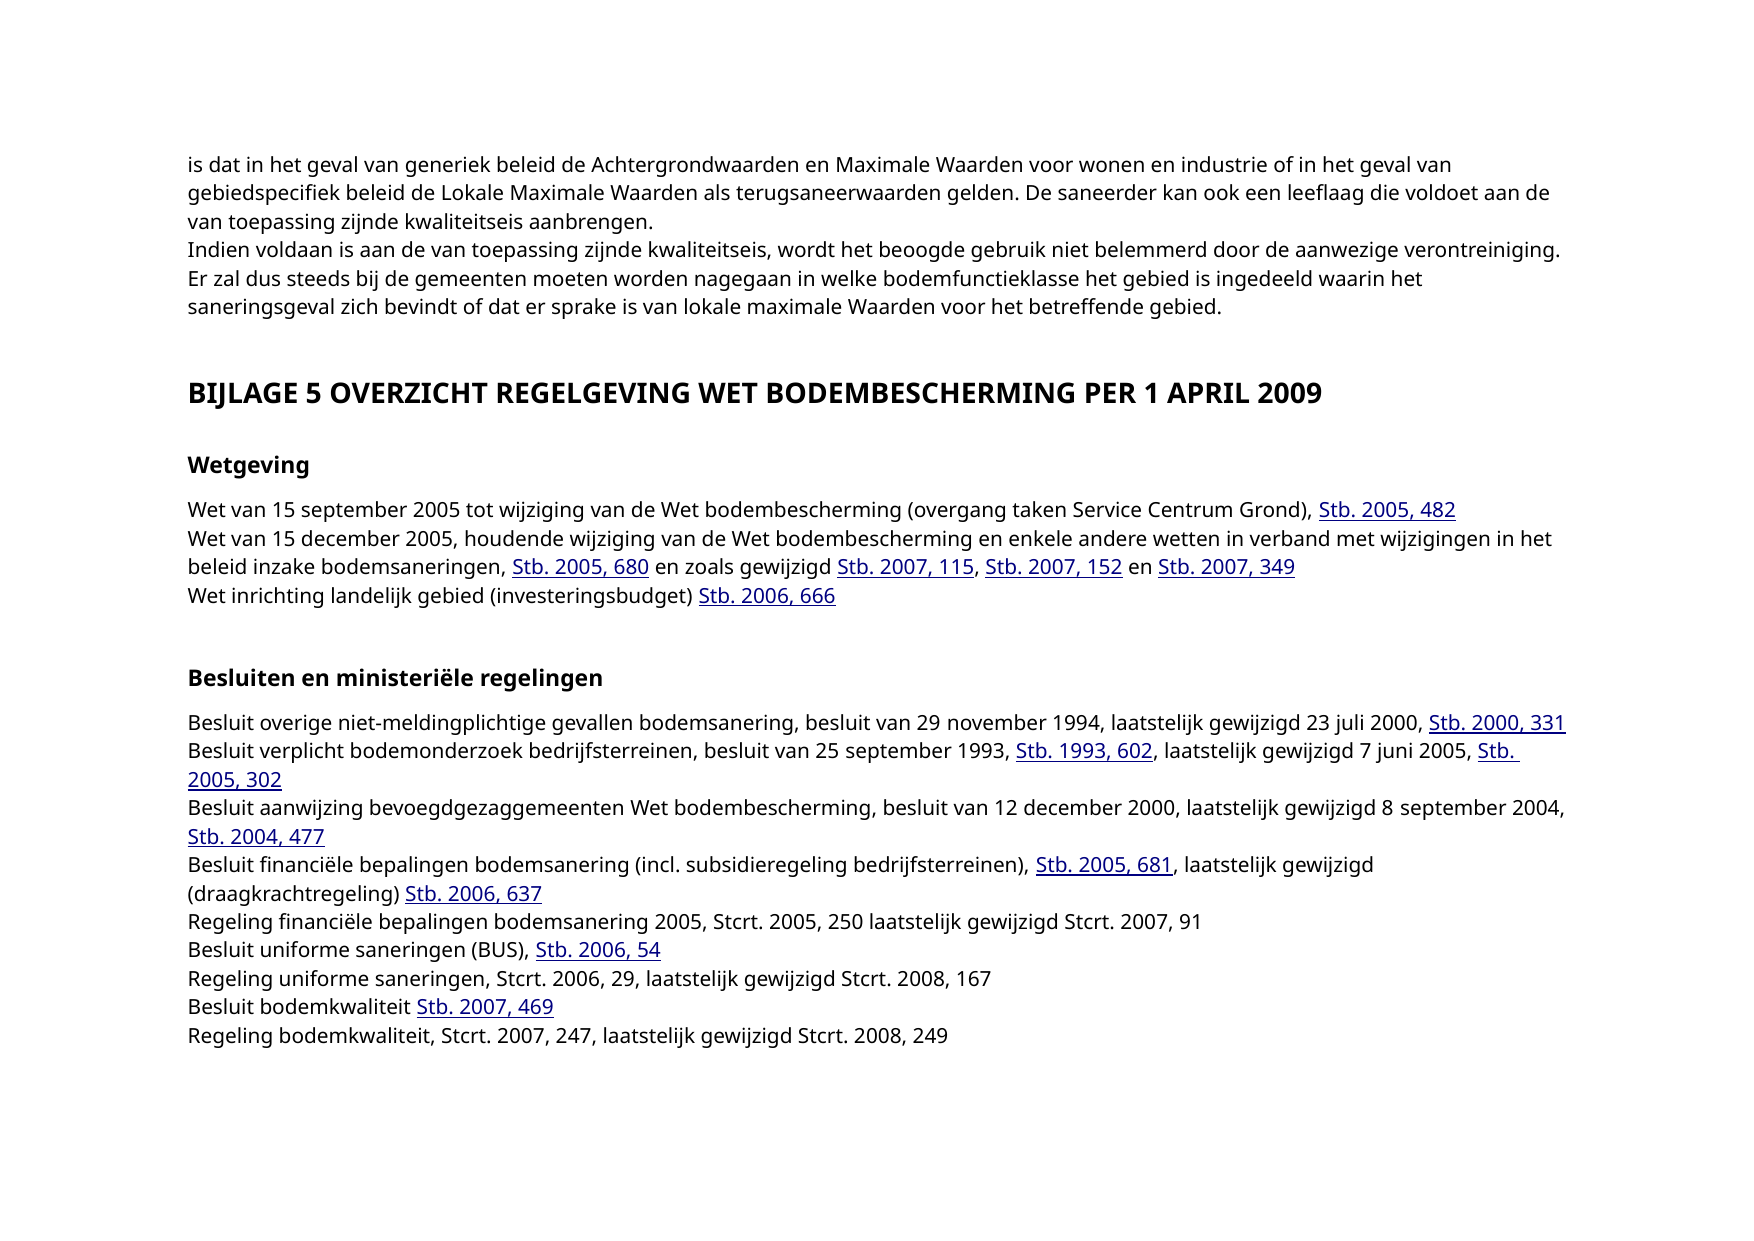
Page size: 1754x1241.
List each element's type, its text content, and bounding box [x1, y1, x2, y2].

text Besluit aanwijzing bevoegdgezaggemeenten Wet bodembescherming, besluit van 12 december 2000, laatstelijk gewijzigd 8 september 2004, Stb. 2004, 477 [187, 793, 1566, 850]
text Regeling bodemkwaliteit, Stcrt. 2007, 247, laatstelijk gewijzigd Stcrt. 2008, 249 [187, 1021, 1566, 1049]
text Wet inrichting landelijk gebied (investeringsbudget) Stb. 2006, 666 [187, 581, 1566, 609]
text Wet van 15 september 2005 tot wijziging van de Wet bodembescherming (overgang taken Service Centrum Grond), Stb. 2005, 482 [187, 496, 1566, 524]
text Regeling financiële bepalingen bodemsanering 2005, Stcrt. 2005, 250 laatstelijk gewijzigd Stcrt. 2007, 91 [187, 907, 1566, 936]
text Indien voldaan is aan de van toepassing zijnde kwaliteitseis, wordt het beoogde gebruik niet belemmerd door de aanwezige verontreiniging. Er zal dus steeds bij de gemeenten moeten worden nagegaan in welke bodemfunctieklasse het gebied is ingedeeld waarin het saneringsgeval zich bevindt of dat er sprake is van lokale maximale Waarden voor het betreffende gebied. [187, 235, 1566, 321]
subtitle BIJLAGE 5 OVERZICHT REGELGEVING WET BODEMBESCHERMING PER 1 APRIL 2009 [187, 373, 1566, 412]
text Besluit uniforme saneringen (BUS), Stb. 2006, 54 [187, 936, 1566, 964]
text Besluit overige niet-meldingplichtige gevallen bodemsanering, besluit van 29 november 1994, laatstelijk gewijzigd 23 juli 2000, Stb. 2000, 331 [187, 708, 1566, 736]
subtitle Besluiten en ministeriële regelingen [187, 662, 1566, 693]
text Besluit financiële bepalingen bodemsanering (incl. subsidieregeling bedrijfsterreinen), Stb. 2005, 681, laatstelijk gewijzigd (draagkrachtregeling) Stb. 2006, 637 [187, 850, 1566, 907]
text Besluit verplicht bodemonderzoek bedrijfsterreinen, besluit van 25 september 1993, Stb. 1993, 602, laatstelijk gewijzigd 7 juni 2005, Stb. 2005, 302 [187, 736, 1566, 793]
text Besluit bodemkwaliteit Stb. 2007, 469 [187, 992, 1566, 1021]
text Wet van 15 december 2005, houdende wijziging van de Wet bodembescherming en enkele andere wetten in verband met wijzigingen in het beleid inzake bodemsaneringen, Stb. 2005, 680 en zoals gewijzigd Stb. 2007, 115, Stb. 2007, 152 en Stb. 2007, 349 [187, 524, 1566, 581]
subtitle Wetgeving [187, 449, 1566, 481]
text Regeling uniforme saneringen, Stcrt. 2006, 29, laatstelijk gewijzigd Stcrt. 2008, 167 [187, 964, 1566, 992]
text is dat in het geval van generiek beleid de Achtergrondwaarden en Maximale Waarden voor wonen en industrie of in het geval van gebiedspecifiek beleid de Lokale Maximale Waarden als terugsaneerwaarden gelden. De saneerder kan ook een leeflaag die voldoet aan de van toepassing zijnde kwaliteitseis aanbrengen. [187, 150, 1566, 235]
